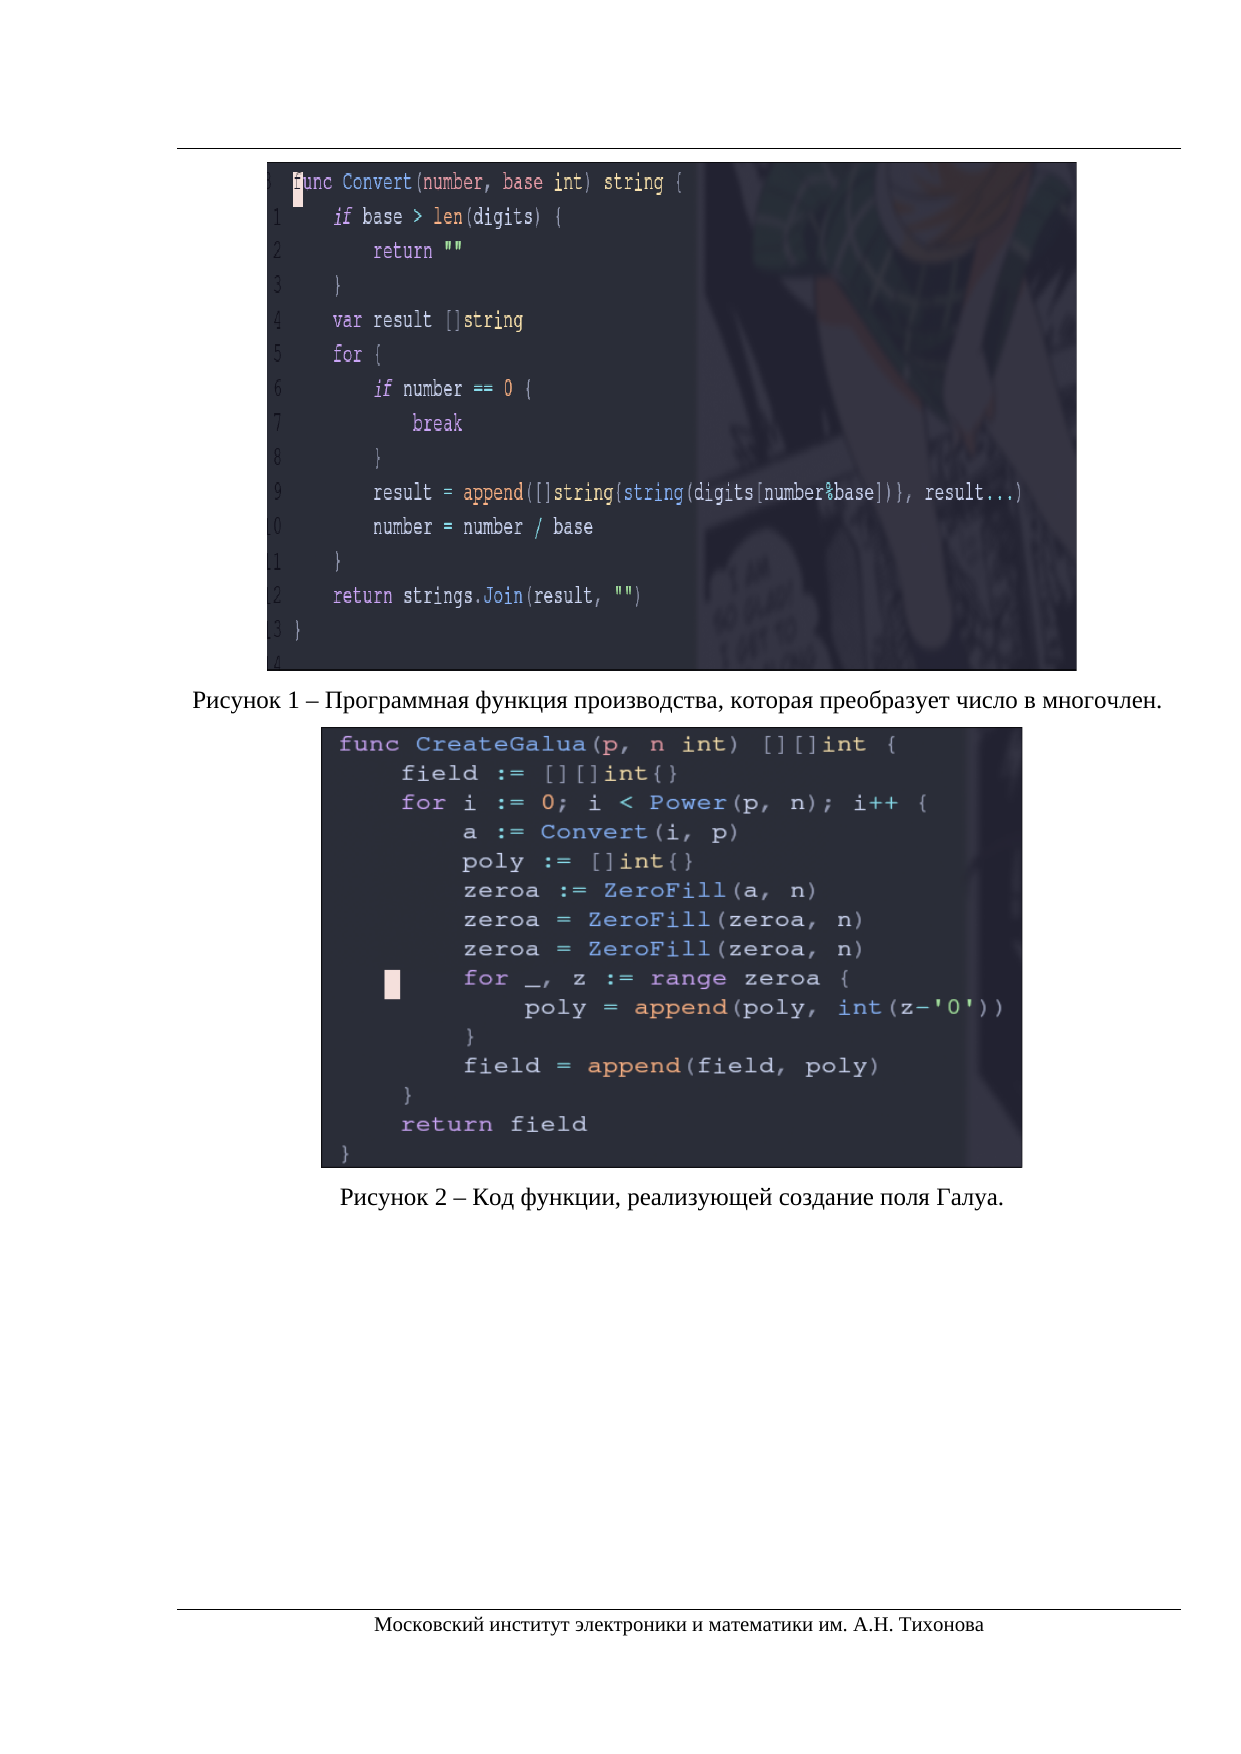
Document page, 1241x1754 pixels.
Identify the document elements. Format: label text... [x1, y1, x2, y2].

text Рисунок 1 – Программная функция производства, которая преобразует число в многочлен. [192, 685, 1166, 713]
picture [267, 162, 1077, 671]
text Рисунок 2 – Код функции, реализующей создание поля Галуа. [177, 1182, 1166, 1210]
picture [321, 727, 1023, 1168]
